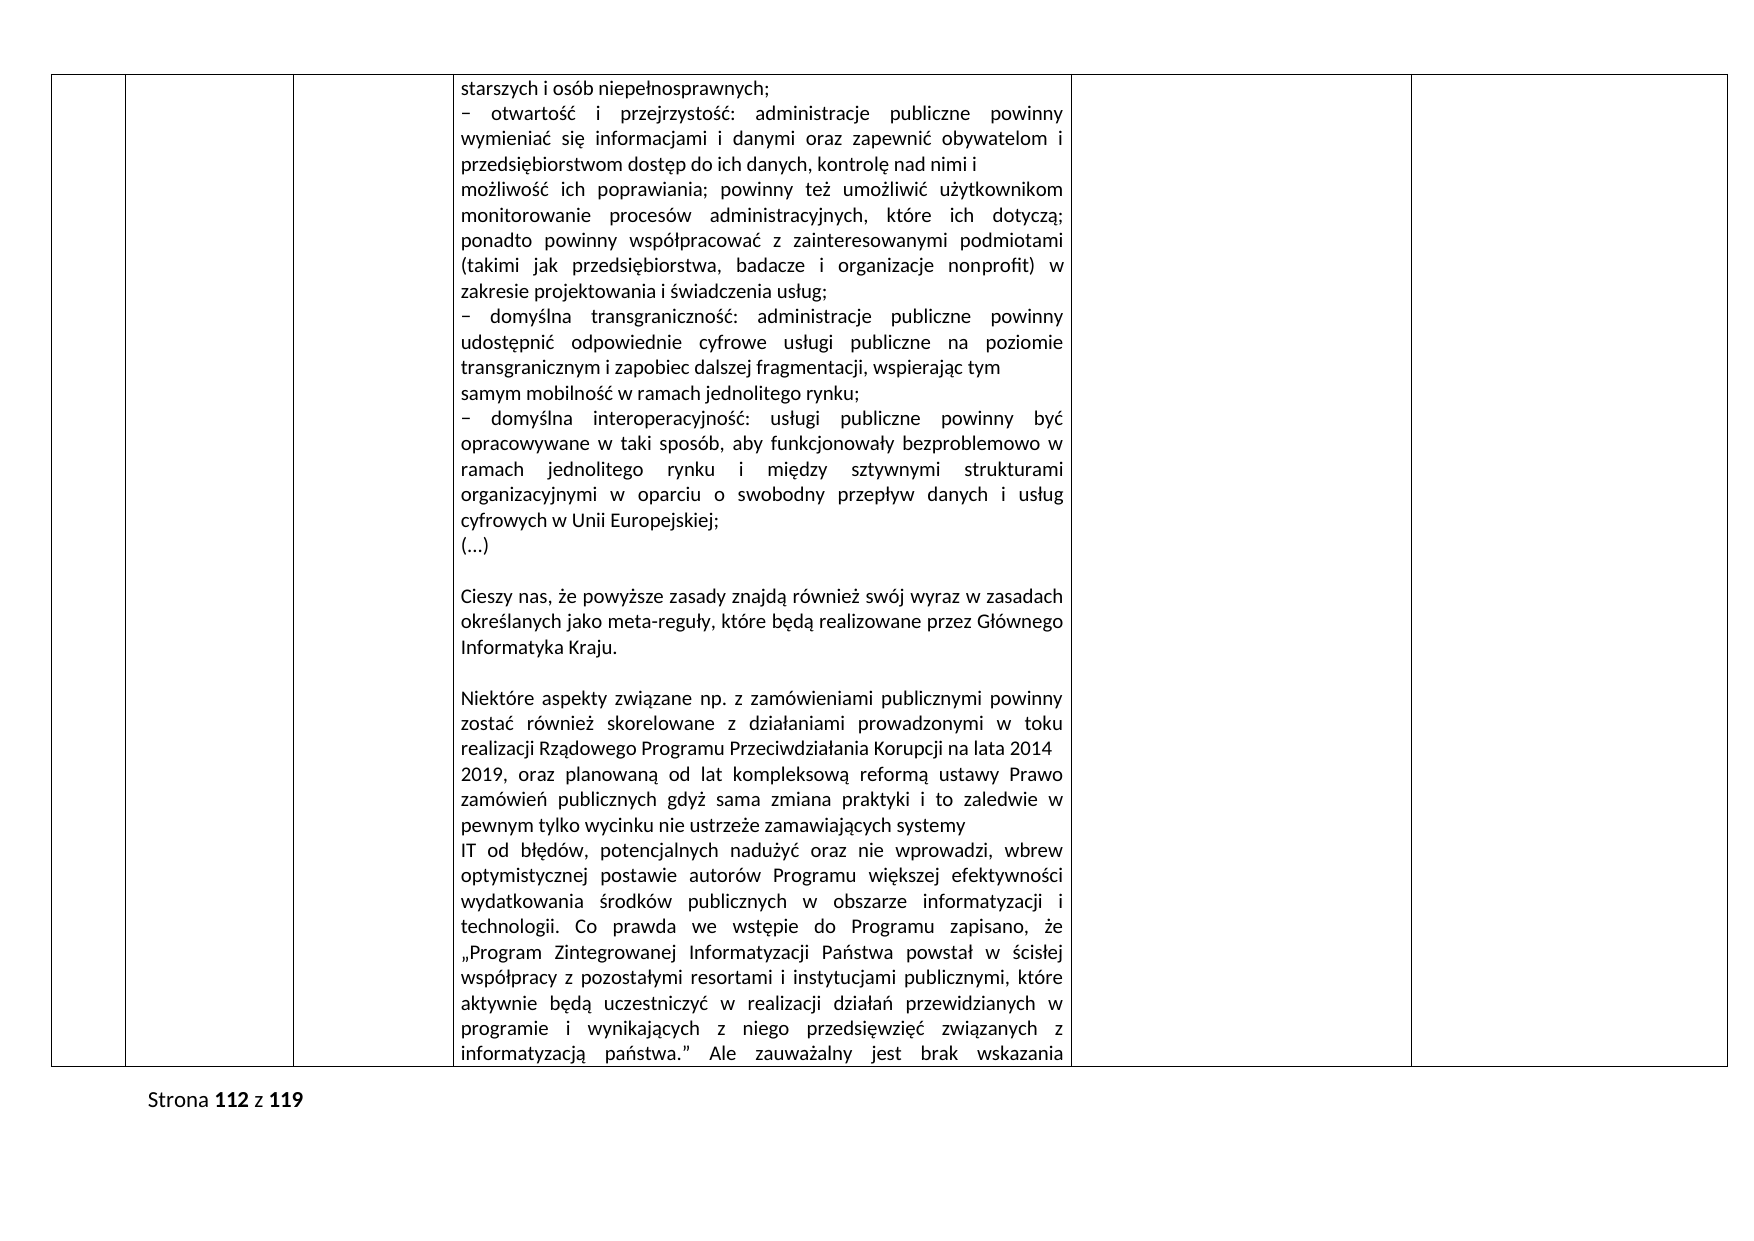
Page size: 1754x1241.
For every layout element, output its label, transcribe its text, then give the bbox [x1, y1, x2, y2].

table_cell [126, 75, 293, 1066]
table_cell [1072, 75, 1411, 1066]
table_cell [294, 75, 453, 1066]
table_cell [52, 75, 125, 1066]
table_cell [1412, 75, 1727, 1066]
table_cell starszych i osób niepełnosprawnych; − otwartość i przejrzystość: administracje publiczne powinny wymieniać się informacjami i danymi oraz zapewnić obywatelom i przedsiębiorstwom dostęp do ich danych, kontrolę nad nimi i możliwość ich poprawiania; powinny też umożliwić użytkownikom monitorowanie procesów administracyjnych, które ich dotyczą; ponadto powinny współpracować z zainteresowanymi podmiotami (takimi jak przedsiębiorstwa, badacze i organizacje non­profit) w zakresie projektowania i świadczenia usług; − domyślna transgraniczność: administracje publiczne powinny udostępnić odpowiednie cyfrowe usługi publiczne na poziomie transgranicznym i zapobiec dalszej fragmentacji, wspierając tym samym mobilność w ramach jednolitego rynku; − domyślna interoperacyjność: usługi publiczne powinny być opracowywane w taki sposób, aby funkcjonowały bezproblemowo w ramach jednolitego rynku i między sztywnymi strukturami organizacyjnymi w oparciu o swobodny przepływ danych i usług cyfrowych w Unii Europejskiej; (...) Cieszy nas, że powyższe zasady znajdą również swój wyraz w zasadach określanych jako meta-reguły, które będą realizowane przez Głównego Informatyka Kraju. Niektóre aspekty związane np. z zamówieniami publicznymi powinny zostać również skorelowane z działaniami prowadzonymi w toku realizacji Rządowego Programu Przeciwdziałania Korupcji na lata 2014­ 2019, oraz planowaną od lat kompleksową reformą ustawy Prawo zamówień publicznych gdyż sama zmiana praktyki i to zaledwie w pewnym tylko wycinku nie ustrzeże zamawiających systemy IT od błędów, potencjalnych nadużyć oraz nie wprowadzi, wbrew optymistycznej postawie autorów Programu większej efektywności wydatkowania środków publicznych w obszarze informatyzacji i technologii. Co prawda we wstępie do Programu zapisano, że „Program Zintegrowanej Informatyzacji Państwa powstał w ścisłej współpracy z pozostałymi resortami i instytucjami publicznymi, które aktywnie będą uczestniczyć w realizacji działań przewidzianych w programie i wynikających z niego przedsięwzięć związanych z informatyzacją państwa.” Ale zauważalny jest brak wskazania [454, 75, 1071, 1066]
